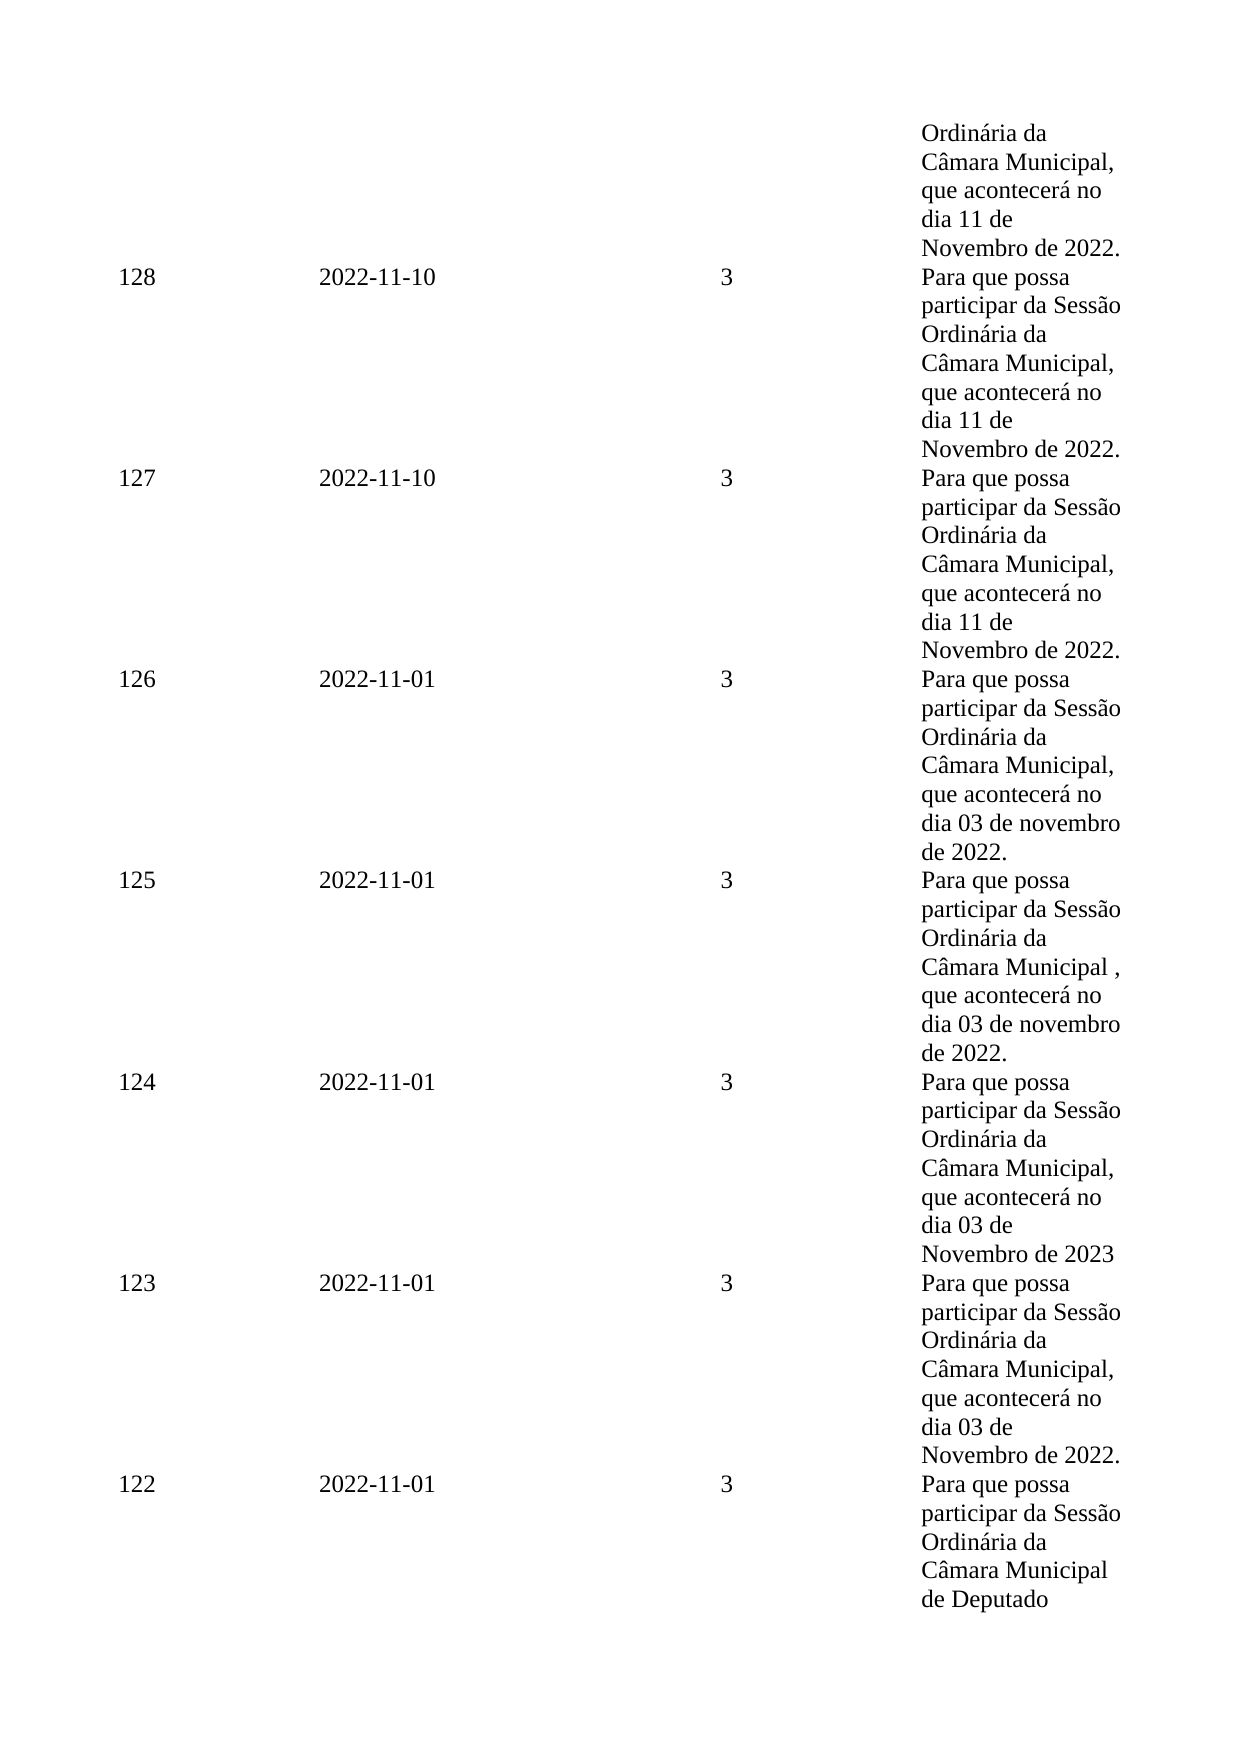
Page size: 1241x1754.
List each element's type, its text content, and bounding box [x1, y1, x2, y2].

table_cell 3 [720, 1268, 921, 1469]
table_cell [520, 262, 720, 463]
table_cell 3 [720, 262, 921, 463]
table_cell Para que possa participar da Sessão Ordinária da Câmara Municipal, que acontecerá no dia 03 de novembro de 2022. [921, 664, 1122, 866]
table_cell Para que possa participar da Sessão Ordinária da Câmara Municipal, que acontecerá no dia 11 de Novembro de 2022. [921, 262, 1122, 463]
table_cell Ordinária da Câmara Municipal, que acontecerá no dia 11 de Novembro de 2022. [921, 118, 1122, 262]
table_cell 122 [118, 1469, 319, 1613]
table_cell [520, 664, 720, 866]
table_cell 2022-11-01 [319, 1469, 519, 1613]
table_cell 2022-11-01 [319, 664, 519, 866]
table_cell 3 [720, 866, 921, 1067]
table_cell 126 [118, 664, 319, 866]
table_cell 2022-11-01 [319, 1268, 519, 1469]
table_cell 127 [118, 463, 319, 664]
table_cell [520, 1469, 720, 1613]
table_cell 123 [118, 1268, 319, 1469]
table_cell 124 [118, 1067, 319, 1268]
table_cell 3 [720, 1067, 921, 1268]
table_cell [520, 463, 720, 664]
table_cell 2022-11-10 [319, 262, 519, 463]
table_cell Para que possa participar da Sessão Ordinária da Câmara Municipal, que acontecerá no dia 11 de Novembro de 2022. [921, 463, 1122, 664]
table_cell [720, 118, 921, 262]
table_cell 128 [118, 262, 319, 463]
table_cell Para que possa participar da Sessão Ordinária da Câmara Municipal , que acontecerá no dia 03 de novembro de 2022. [921, 866, 1122, 1067]
table_cell Para que possa participar da Sessão Ordinária da Câmara Municipal, que acontecerá no dia 03 de Novembro de 2022. [921, 1268, 1122, 1469]
table_cell 125 [118, 866, 319, 1067]
table_cell [520, 1067, 720, 1268]
table_cell 2022-11-01 [319, 1067, 519, 1268]
table_cell 3 [720, 664, 921, 866]
table_cell 2022-11-01 [319, 866, 519, 1067]
table_cell [520, 118, 720, 262]
table_cell 3 [720, 463, 921, 664]
table_cell Para que possa participar da Sessão Ordinária da Câmara Municipal de Deputado [921, 1469, 1122, 1613]
table_cell [319, 118, 519, 262]
table_cell 2022-11-10 [319, 463, 519, 664]
table_cell [520, 1268, 720, 1469]
table_cell [118, 118, 319, 262]
table_cell 3 [720, 1469, 921, 1613]
table_cell [520, 866, 720, 1067]
table_cell Para que possa participar da Sessão Ordinária da Câmara Municipal, que acontecerá no dia 03 de Novembro de 2023 [921, 1067, 1122, 1268]
